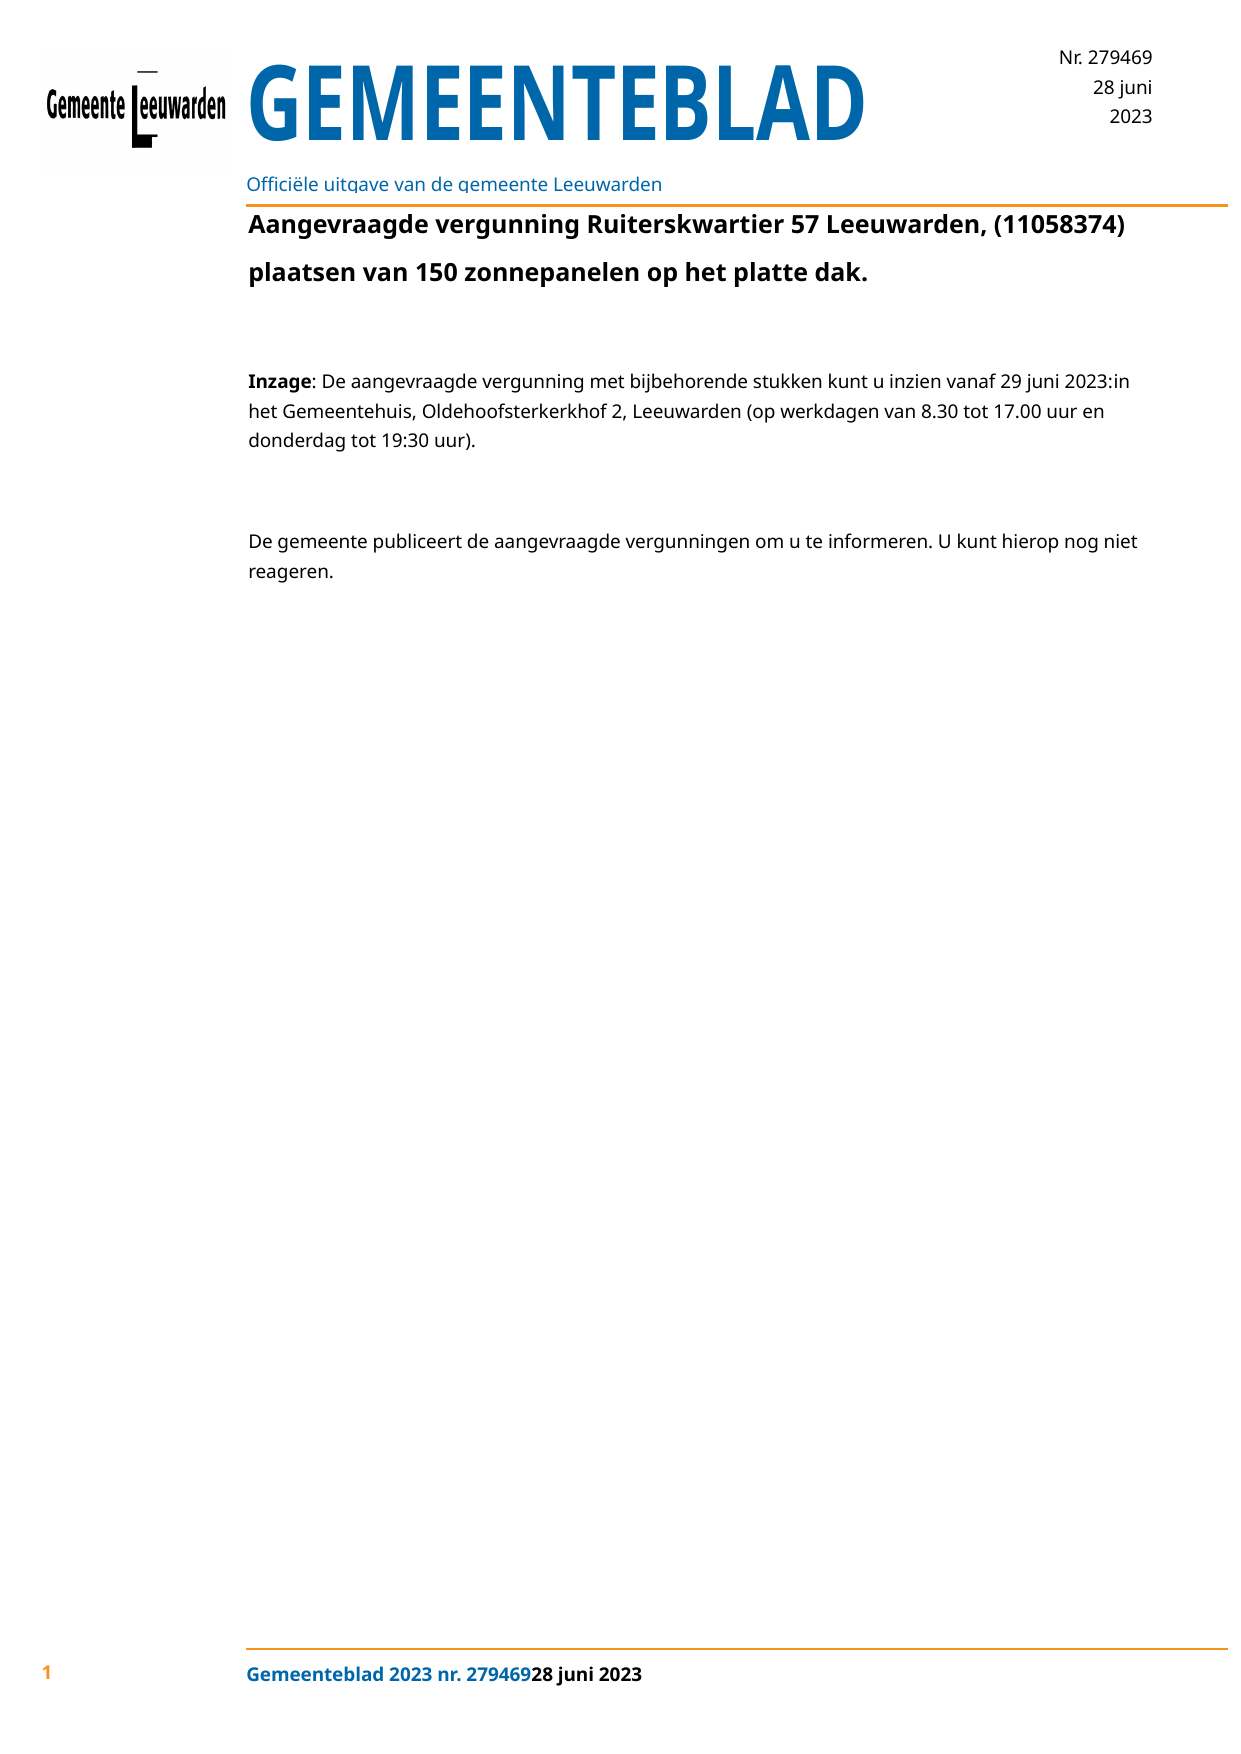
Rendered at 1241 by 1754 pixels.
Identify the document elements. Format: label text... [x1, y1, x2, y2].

text Aangevraagde vergunning Ruiterskwartier 57 Leeuwarden, (11058374) plaatsen van 150 zonnepanelen op het platte dak. [248, 207, 1152, 288]
picture [41, 47, 231, 172]
text Inzage: De aangevraagde vergunning met bijbehorende stukken kunt u inzien vanaf 29 juni 2023:in het Gemeentehuis, Oldehoofsterkerkhof 2, Leeuwarden (op werkdagen van 8.30 tot 17.00 uur en donderdag tot 19:30 uur). [248, 368, 1152, 453]
text De gemeente publiceert de aangevraagde vergunningen om u te informeren. U kunt hierop nog niet reageren. [248, 528, 1152, 584]
